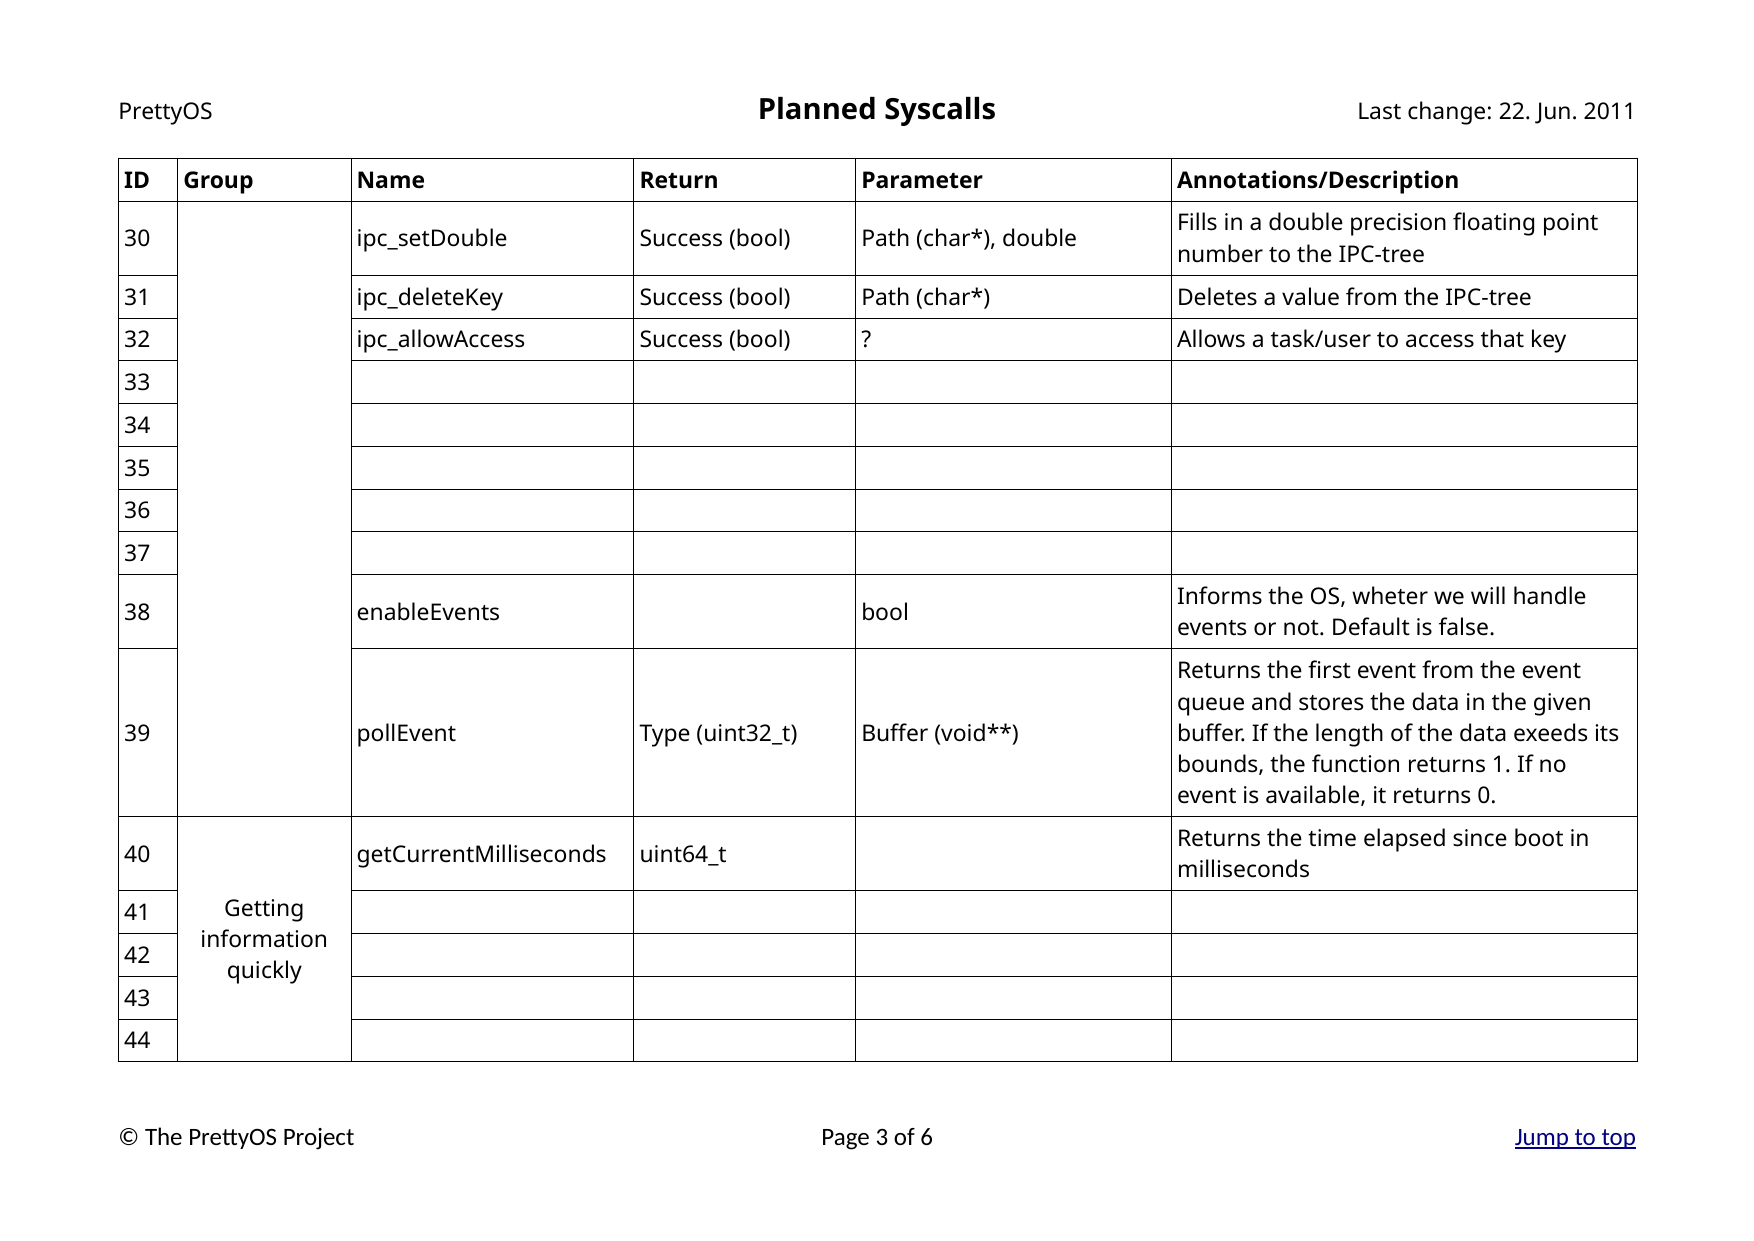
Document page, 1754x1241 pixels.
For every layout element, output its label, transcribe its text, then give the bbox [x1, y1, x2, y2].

table_cell Informs the OS, wheter we will handle events or not. Default is false. [1172, 575, 1637, 648]
table_cell [352, 447, 633, 489]
table_cell Returns the time elapsed since boot in milliseconds [1172, 817, 1637, 890]
table_cell ipc_setDouble [352, 202, 633, 274]
table_cell [352, 934, 633, 976]
table_cell 31 [119, 276, 177, 317]
table_cell [634, 361, 855, 403]
table_cell 34 [119, 404, 177, 446]
table_cell [634, 891, 855, 933]
table_cell [856, 404, 1171, 446]
table_cell [634, 532, 855, 574]
table_header Return [634, 159, 855, 201]
table_cell [1172, 490, 1637, 531]
table_header Name [352, 159, 633, 201]
table_cell 41 [119, 891, 177, 933]
table_header Group [178, 159, 351, 201]
table_cell [1172, 361, 1637, 403]
table_cell [1172, 1020, 1637, 1061]
table_cell Success (bool) [634, 202, 855, 274]
table_cell [634, 575, 855, 648]
table_cell [856, 934, 1171, 976]
table_cell 44 [119, 1020, 177, 1061]
table_cell pollEvent [352, 649, 633, 816]
table_cell [856, 447, 1171, 489]
table_cell [856, 361, 1171, 403]
table_cell [352, 532, 633, 574]
table_cell Getting information quickly [178, 817, 351, 1061]
table_cell Type (uint32_t) [634, 649, 855, 816]
table_cell Success (bool) [634, 319, 855, 360]
table_cell Deletes a value from the IPC-tree [1172, 276, 1637, 317]
table_cell [1172, 532, 1637, 574]
table_cell [178, 202, 351, 816]
table_cell Allows a task/user to access that key [1172, 319, 1637, 360]
table_cell [856, 891, 1171, 933]
table_cell bool [856, 575, 1171, 648]
table_cell 43 [119, 977, 177, 1019]
table_cell [634, 934, 855, 976]
table_cell Path (char*) [856, 276, 1171, 317]
table_cell uint64_t [634, 817, 855, 890]
table_cell [634, 447, 855, 489]
table_cell Path (char*), double [856, 202, 1171, 274]
table_cell enableEvents [352, 575, 633, 648]
table_cell [352, 977, 633, 1019]
table_cell Success (bool) [634, 276, 855, 317]
table_cell [1172, 934, 1637, 976]
table_cell [352, 404, 633, 446]
table_cell 40 [119, 817, 177, 890]
table_cell 38 [119, 575, 177, 648]
table_cell [1172, 404, 1637, 446]
table_cell ipc_deleteKey [352, 276, 633, 317]
table_cell 42 [119, 934, 177, 976]
table_cell 33 [119, 361, 177, 403]
table_cell Fills in a double precision floating point number to the IPC-tree [1172, 202, 1637, 274]
table_cell 37 [119, 532, 177, 574]
table_cell Buffer (void**) [856, 649, 1171, 816]
table_cell Returns the first event from the event queue and stores the data in the given buffer. If the length of the data exeeds its bounds, the function returns 1. If no event is available, it returns 0. [1172, 649, 1637, 816]
table_cell 32 [119, 319, 177, 360]
table_cell [634, 977, 855, 1019]
table_cell [352, 1020, 633, 1061]
table_cell [1172, 447, 1637, 489]
table_cell [856, 532, 1171, 574]
table_cell [352, 490, 633, 531]
table_cell ? [856, 319, 1171, 360]
table_cell [856, 490, 1171, 531]
table_cell 36 [119, 490, 177, 531]
table_cell 35 [119, 447, 177, 489]
table_cell [856, 817, 1171, 890]
table_cell getCurrentMilliseconds [352, 817, 633, 890]
table_cell 30 [119, 202, 177, 274]
table_cell [1172, 977, 1637, 1019]
table_cell [634, 1020, 855, 1061]
table_header Annotations/Description [1172, 159, 1637, 201]
table_cell [856, 977, 1171, 1019]
table_cell [352, 361, 633, 403]
table_header Parameter [856, 159, 1171, 201]
table_cell [352, 891, 633, 933]
table_cell [634, 490, 855, 531]
table_header ID [119, 159, 177, 201]
table_cell [1172, 891, 1637, 933]
table_cell [856, 1020, 1171, 1061]
table_cell [634, 404, 855, 446]
table_cell 39 [119, 649, 177, 816]
table_cell ipc_allowAccess [352, 319, 633, 360]
